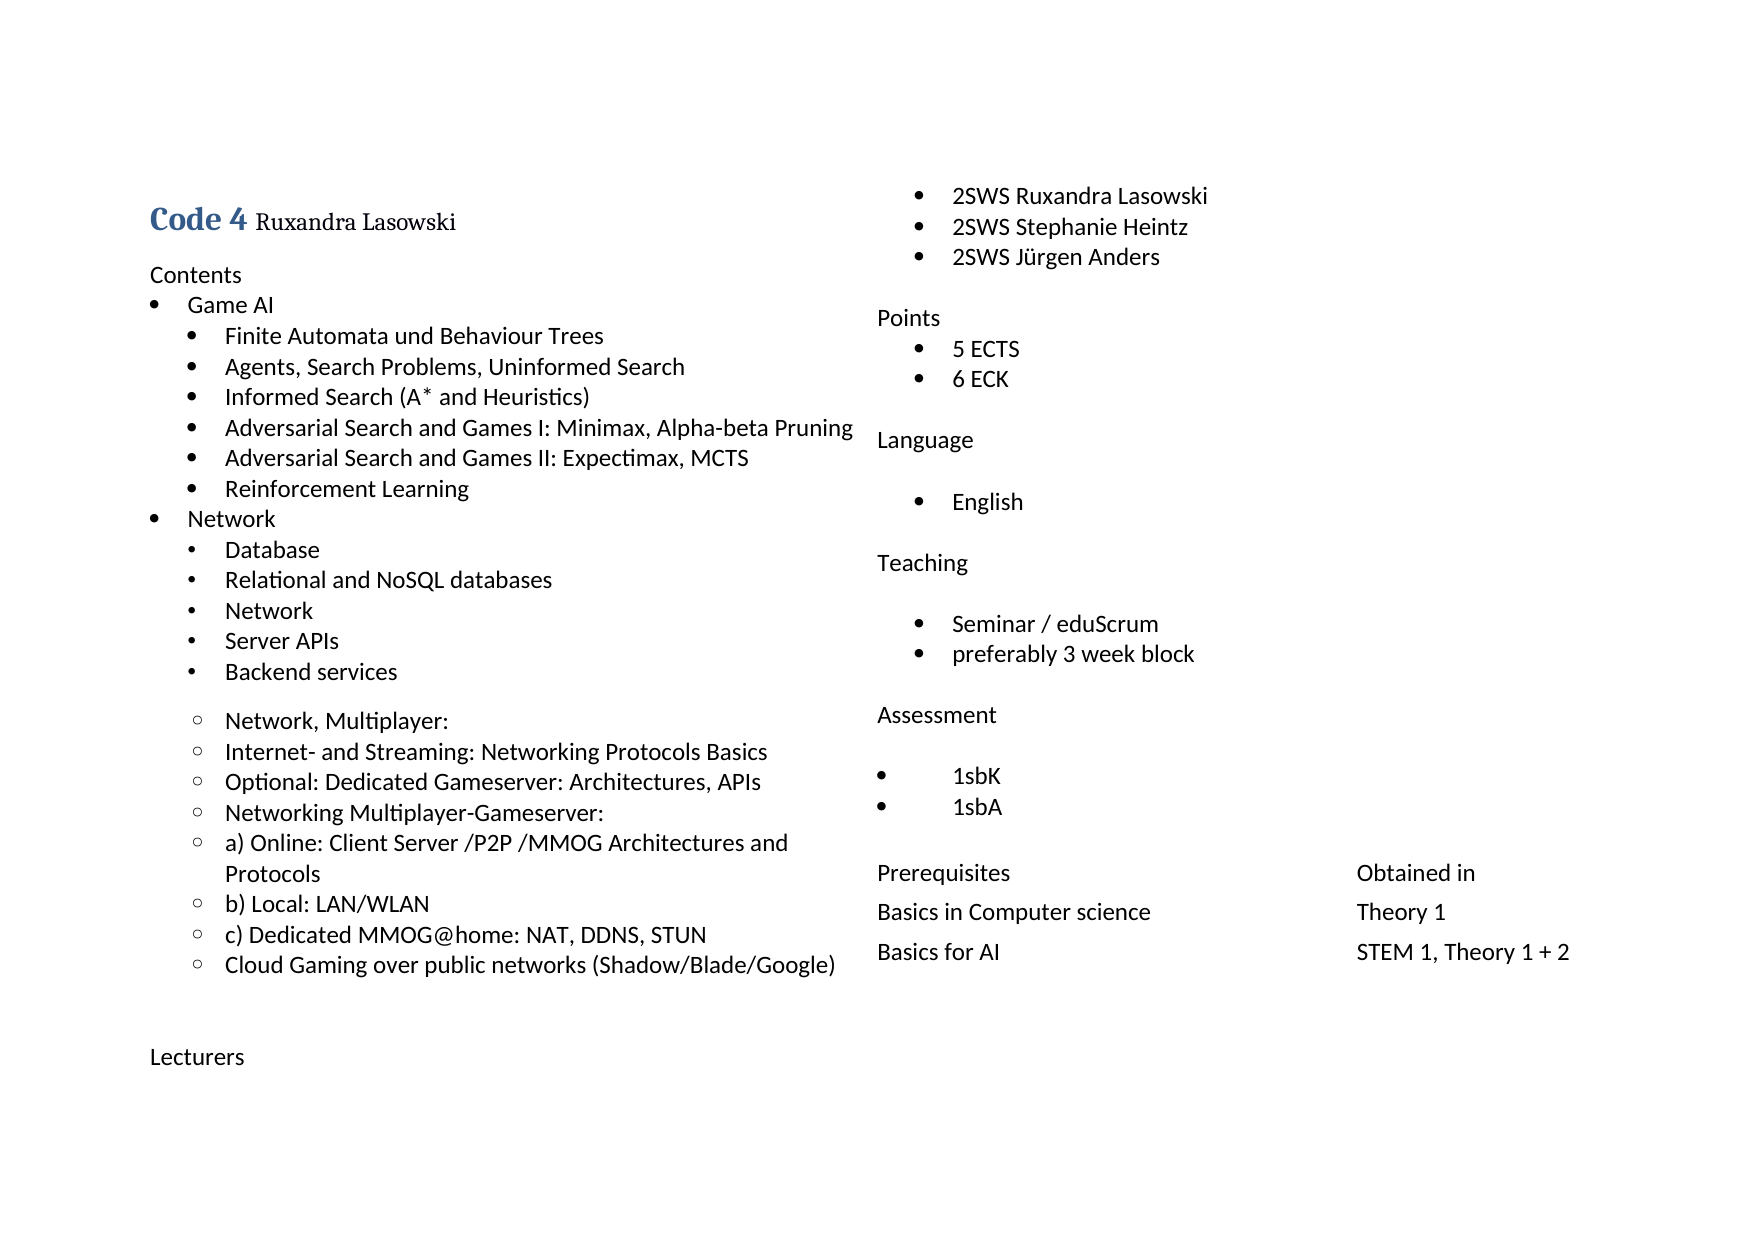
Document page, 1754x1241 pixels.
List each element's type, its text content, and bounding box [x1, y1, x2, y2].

table_header Obtained in [1352, 852, 1754, 892]
table_cell Basics in Computer science [877, 892, 1352, 932]
list 2SWS Jürgen Anders [914, 242, 1604, 272]
list 2SWS Stephanie Heintz [914, 211, 1604, 242]
list Reinforcement Learning [187, 473, 877, 503]
table_cell Theory 1 [1352, 892, 1754, 932]
list Network [150, 503, 877, 534]
list Relational and NoSQL databases [187, 564, 877, 595]
list 1sbK [877, 760, 1604, 791]
list Optional: Dedicated Gameserver: Architectures, APIs [187, 766, 877, 797]
text Teaching [877, 547, 1604, 577]
list Informed Search (A* and Heuristics) [187, 381, 877, 412]
subtitle Code 4 Ruxandra Lasowski [150, 200, 877, 238]
list Backend services [187, 656, 877, 686]
list 5 ECTS [914, 333, 1604, 364]
list Database [187, 534, 877, 564]
list preferably 3 week block [914, 638, 1604, 669]
text Assessment [877, 699, 1604, 730]
list Cloud Gaming over public networks (Shadow/Blade/Google) [187, 949, 877, 980]
list 1sbA [877, 791, 1604, 821]
list Server APIs [187, 625, 877, 656]
list a) Online: Client Server /P2P /MMOG Architectures and Protocols [187, 827, 877, 888]
list 6 ECK [914, 364, 1604, 394]
table_cell STEM 1, Theory 1 + 2 [1352, 932, 1754, 972]
text Points [877, 303, 1604, 333]
list Networking Multiplayer-Gameserver: [187, 797, 877, 827]
text Contents [150, 259, 877, 290]
text Lecturers [150, 1041, 877, 1071]
list c) Dedicated MMOG@home: NAT, DDNS, STUN [187, 919, 877, 949]
list English [914, 486, 1604, 516]
list Adversarial Search and Games I: Minimax, Alpha-beta Pruning [187, 412, 877, 442]
table_header Prerequisites [877, 852, 1352, 892]
text Language [877, 425, 1604, 455]
list b) Local: LAN/WLAN [187, 888, 877, 919]
list Seminar / eduScrum [914, 608, 1604, 638]
list Finite Automata und Behaviour Trees [187, 320, 877, 351]
list 2SWS Ruxandra Lasowski [914, 181, 1604, 211]
table_cell Basics for AI [877, 932, 1352, 972]
list Game AI [150, 290, 877, 320]
list Network, Multiplayer: [187, 705, 877, 736]
list Adversarial Search and Games II: Expectimax, MCTS [187, 442, 877, 473]
list Agents, Search Problems, Uninformed Search [187, 351, 877, 381]
list Internet- and Streaming: Networking Protocols Basics [187, 736, 877, 766]
list Network [187, 595, 877, 625]
